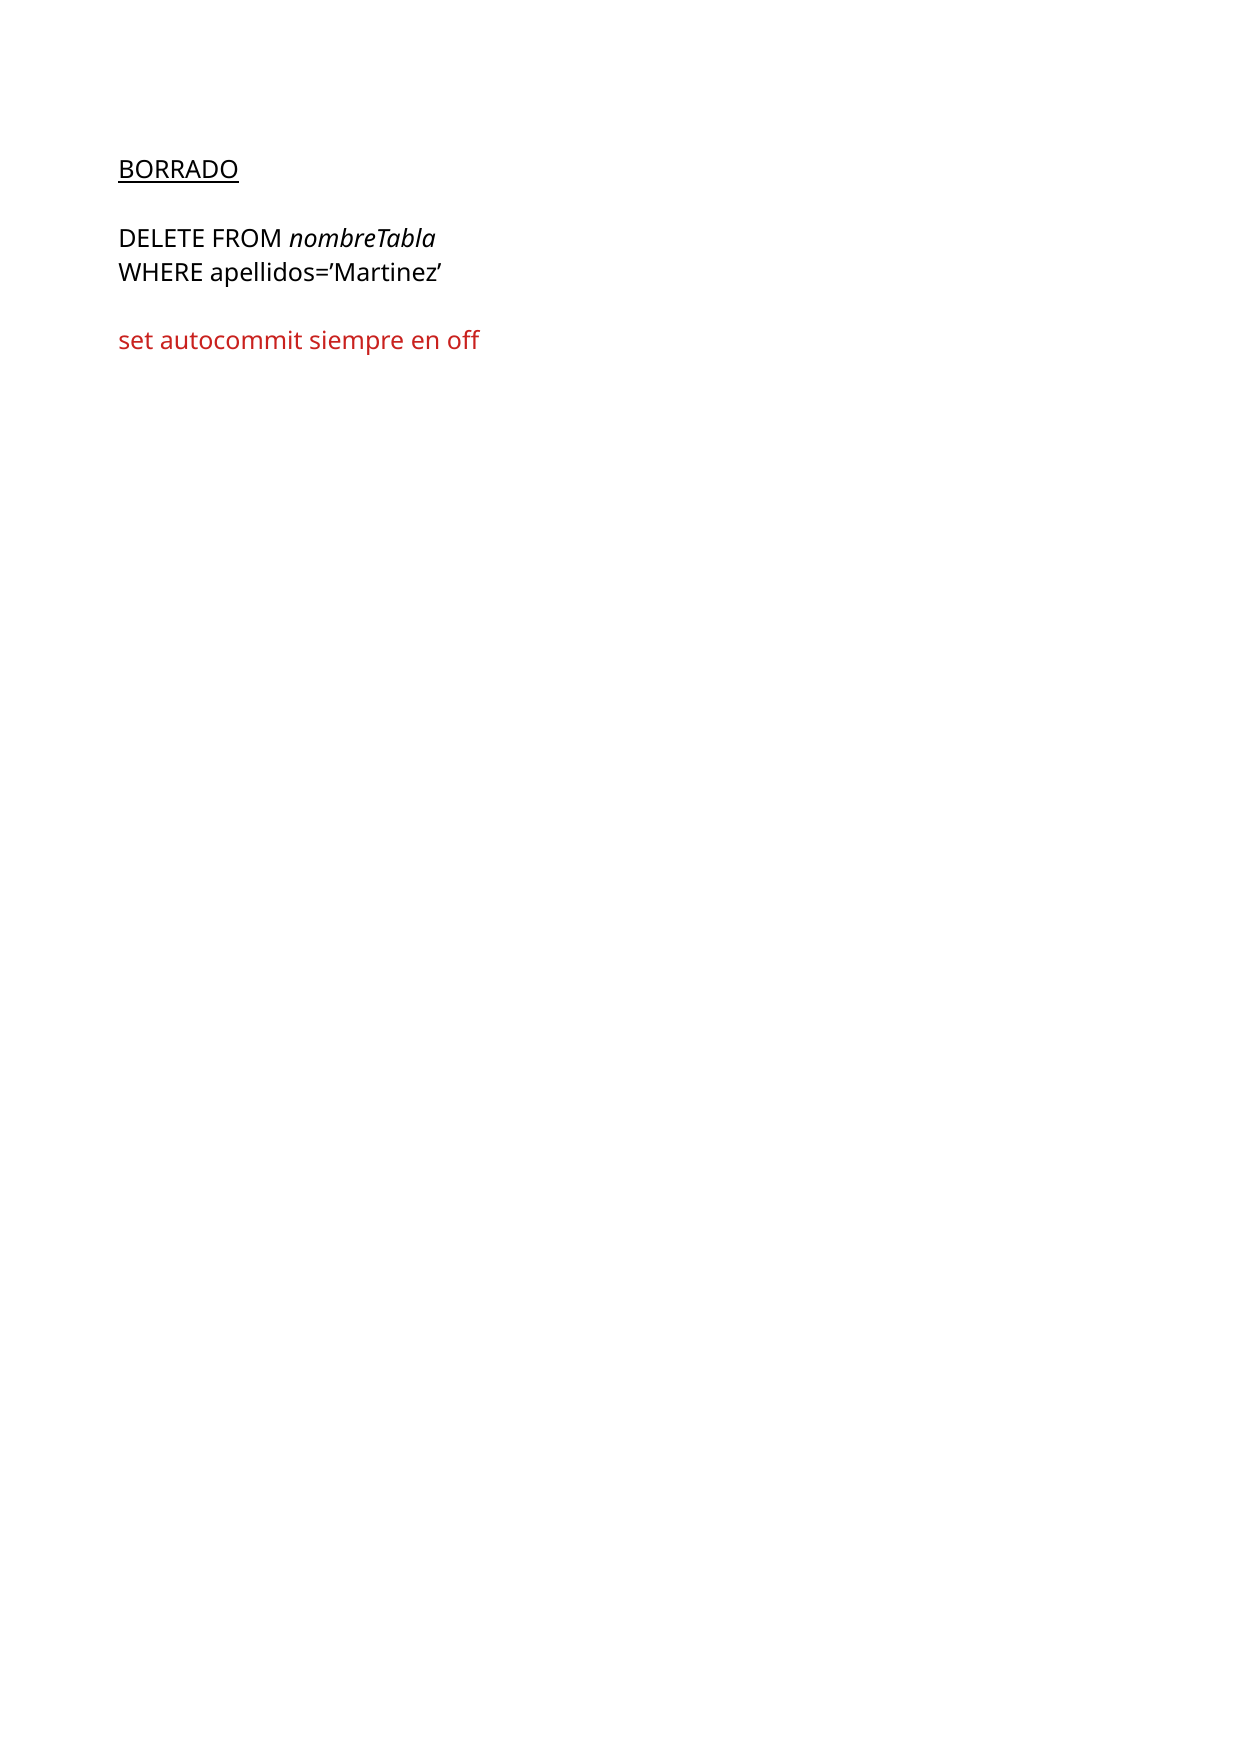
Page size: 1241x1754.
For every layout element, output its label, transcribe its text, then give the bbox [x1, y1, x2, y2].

text WHERE apellidos=’Martinez’ [118, 254, 1122, 288]
text set autocommit siempre en off [118, 322, 1122, 357]
text DELETE FROM nombreTabla [118, 220, 1122, 254]
text BORRADO [118, 152, 1122, 186]
